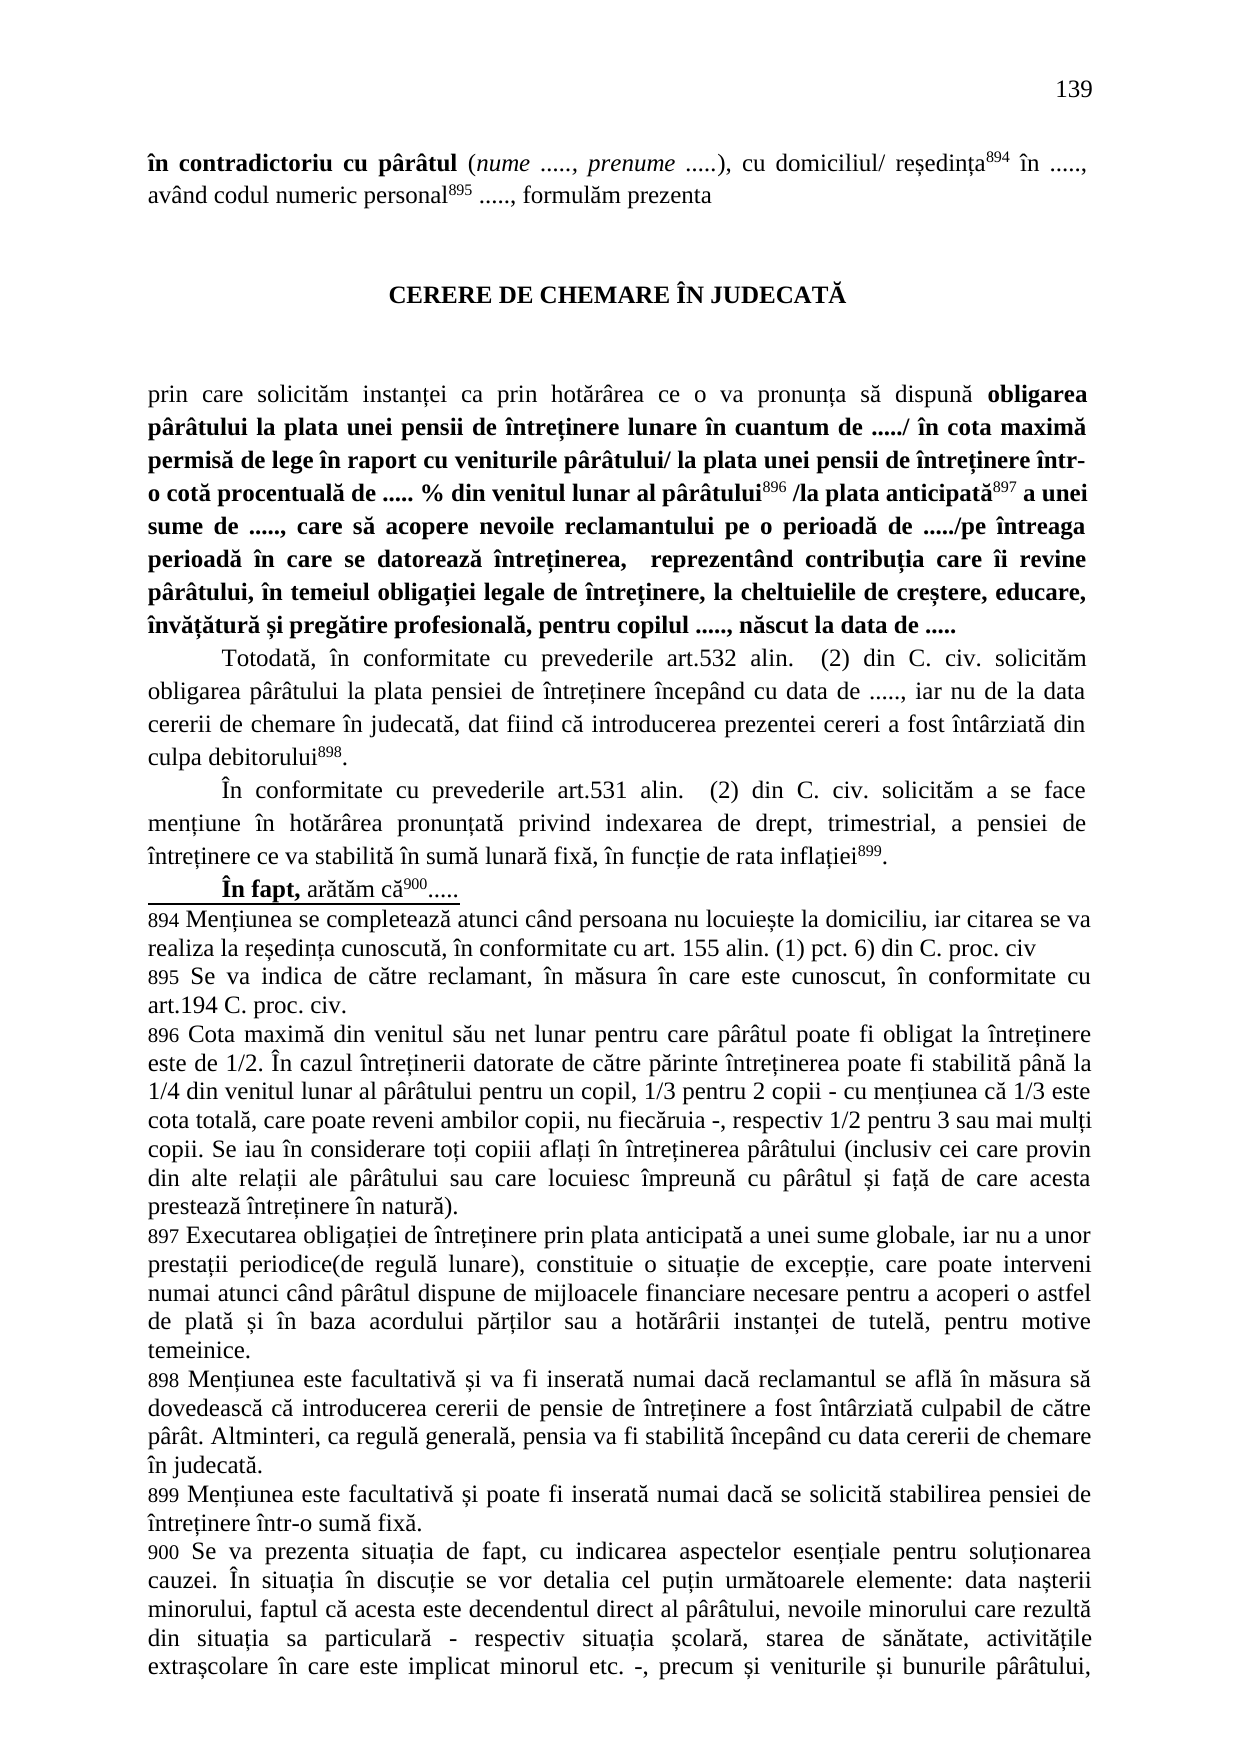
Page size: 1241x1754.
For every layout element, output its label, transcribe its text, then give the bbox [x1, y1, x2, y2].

text Se va indica de către reclamant, în măsura în care este cunoscut, în conformitate cu art.194 C. proc. civ. [148, 961, 1093, 1019]
text Cota maximă din venitul său net lunar pentru care pârâtul poate fi obligat la întreținere este de 1/2. În cazul întreținerii datorate de către părinte întreținerea poate fi stabilită până la 1/4 din venitul lunar al pârâtului pentru un copil, 1/3 pentru 2 copii - cu mențiunea că 1/3 este cota totală, care poate reveni ambilor copii, nu fiecăruia -, respectiv 1/2 pentru 3 sau mai mulți copii. Se iau în considerare toți copiii aflați în întreținerea pârâtului (inclusiv cei care provin din alte relații ale pârâtului sau care locuiesc împreună cu pârâtul și față de care acesta prestează întreținere în natură). [148, 1019, 1093, 1220]
text CERERE DE CHEMARE ÎN JUDECATĂ [148, 280, 1087, 308]
text În conformitate cu prevederile art.531 alin. (2) din C. civ. solicităm a se face mențiune în hotărârea pronunțată privind indexarea de drept, trimestrial, a pensiei de întreținere ce va stabilită în sumă lunară fixă, în funcție de rata inflației. [148, 775, 1087, 870]
text prin care solicităm instanței ca prin hotărârea ce o va pronunța să dispună obligarea pârâtului la plata unei pensii de întreținere lunare în cuantum de ...../ în cota maximă permisă de lege în raport cu veniturile pârâtului/ la plata unei pensii de întreținere într-o cotă procentuală de ..... % din venitul lunar al pârâtului /la plata anticipată a unei sume de ....., care să acopere nevoile reclamantului pe o perioadă de ...../pe întreaga perioadă în care se datorează întreținerea, reprezentând contribuția care îi revine pârâtului, în temeiul obligației legale de întreținere, la cheltuielile de creștere, educare, învățătură și pregătire profesională, pentru copilul ....., născut la data de ..... [148, 379, 1087, 639]
text Totodată, în conformitate cu prevederile art.532 alin. (2) din C. civ. solicităm obligarea pârâtului la plata pensiei de întreținere începând cu data de ....., iar nu de la data cererii de chemare în judecată, dat fiind că introducerea prezentei cereri a fost întârziată din culpa debitorului. [148, 643, 1087, 771]
text În fapt, arătăm că..... [148, 874, 1087, 903]
text Se va prezenta situația de fapt, cu indicarea aspectelor esențiale pentru soluționarea cauzei. În situația în discuție se vor detalia cel puțin următoarele elemente: data nașterii minorului, faptul că acesta este decendentul direct al pârâtului, nevoile minorului care rezultă din situația sa particulară - respectiv situația școlară, starea de sănătate, activitățile extrașcolare în care este implicat minorul etc. -, precum și veniturile și bunurile pârâtului, [148, 1536, 1093, 1680]
text în contradictoriu cu pârâtul (nume ....., prenume .....), cu domiciliul/ reședința în ....., având codul numeric personal ....., formulăm prezenta [148, 148, 1087, 209]
text Mențiunea este facultativă și va fi inserată numai dacă reclamantul se află în măsura să dovedească că introducerea cererii de pensie de întreținere a fost întârziată culpabil de către pârât. Altminteri, ca regulă generală, pensia va fi stabilită începând cu data cererii de chemare în judecată. [148, 1364, 1093, 1479]
text Executarea obligației de întreținere prin plata anticipată a unei sume globale, iar nu a unor prestații periodice(de regulă lunare), constituie o situație de excepție, care poate interveni numai atunci când pârâtul dispune de mijloacele financiare necesare pentru a acoperi o astfel de plată și în baza acordului părților sau a hotărârii instanței de tutelă, pentru motive temeinice. [148, 1220, 1093, 1364]
text Mențiunea este facultativă și poate fi inserată numai dacă se solicită stabilirea pensiei de întreținere într-o sumă fixă. [148, 1479, 1093, 1536]
text Mențiunea se completează atunci când persoana nu locuiește la domiciliu, iar citarea se va realiza la reședința cunoscută, în conformitate cu art. 155 alin. (1) pct. 6) din C. proc. civ [148, 904, 1093, 961]
